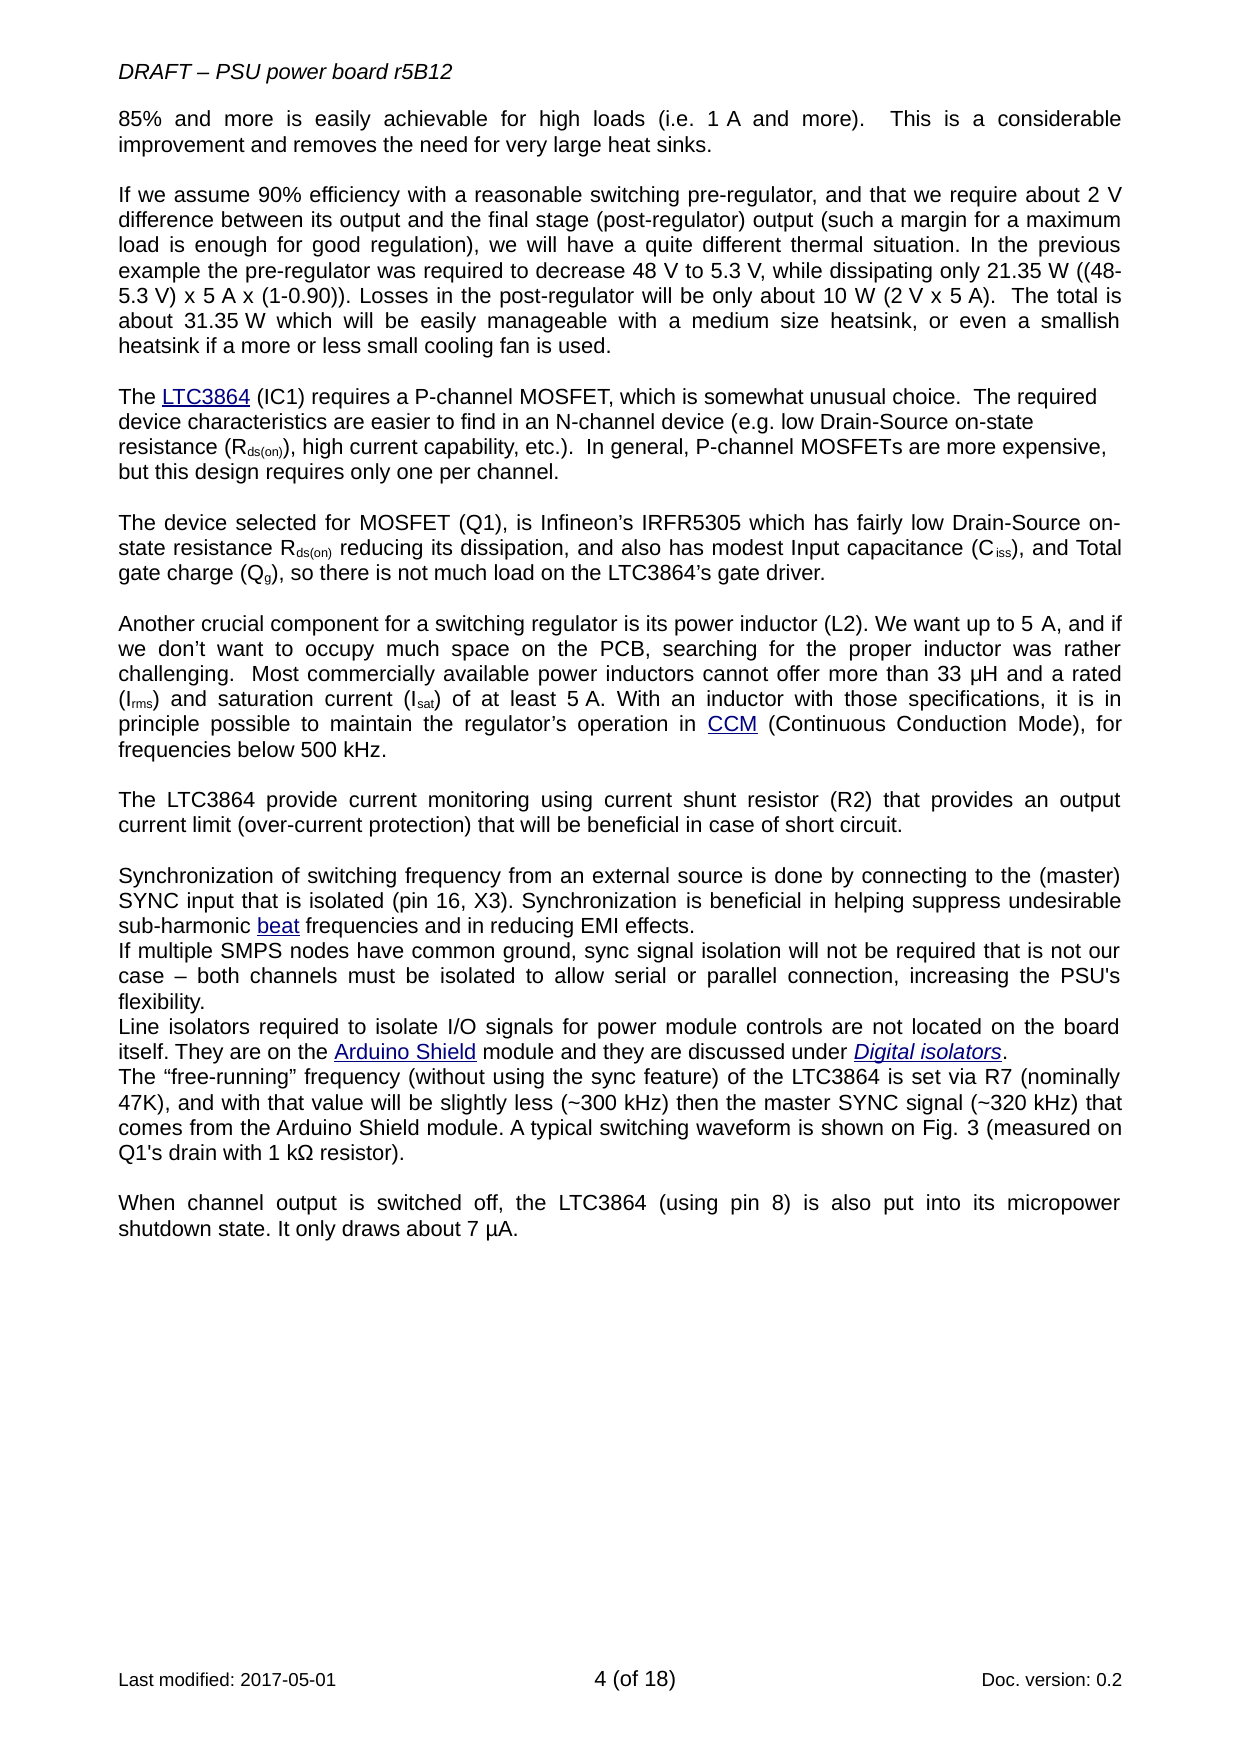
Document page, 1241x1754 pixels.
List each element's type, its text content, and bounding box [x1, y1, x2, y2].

text 85% and more is easily achievable for high loads (i.e. 1 A and more). This is a considerable improvement and removes the need for very large heat sinks. [118, 106, 1122, 157]
text The LTC3864 (IC1) requires a P-channel MOSFET, which is somewhat unusual choice. The required device characteristics are easier to find in an N-channel device (e.g. low Drain-Source on-state resistance (Rds(on)), high current capability, etc.). In general, P-channel MOSFETs are more expensive, but this design requires only one per channel. [118, 383, 1122, 484]
text The “free-running” frequency (without using the sync feature) of the LTC3864 is set via R7 (nominally 47K), and with that value will be slightly less (~300 kHz) then the master SYNC signal (~320 kHz) that comes from the Arduino Shield module. A typical switching waveform is shown on Fig. 3 (measured on Q1's drain with 1 kΩ resistor). [118, 1064, 1122, 1165]
text If we assume 90% efficiency with a reasonable switching pre-regulator, and that we require about 2 V difference between its output and the final stage (post-regulator) output (such a margin for a maximum load is enough for good regulation), we will have a quite different thermal situation. In the previous example the pre-regulator was required to decrease 48 V to 5.3 V, while dissipating only 21.35 W ((48-5.3 V) x 5 A x (1-0.90)). Losses in the post-regulator will be only about 10 W (2 V x 5 A). The total is about 31.35 W which will be easily manageable with a medium size heatsink, or even a smallish heatsink if a more or less small cooling fan is used. [118, 182, 1122, 358]
text Another crucial component for a switching regulator is its power inductor (L2). We want up to 5 A, and if we don’t want to occupy much space on the PCB, searching for the proper inductor was rather challenging. Most commercially available power inductors cannot offer more than 33 μH and a rated (Irms) and saturation current (Isat) of at least 5 A. With an inductor with those specifications, it is in principle possible to maintain the regulator’s operation in CCM (Continuous Conduction Mode), for frequencies below 500 kHz. [118, 610, 1122, 762]
text When channel output is switched off, the LTC3864 (using pin 8) is also put into its micropower shutdown state. It only draws about 7 µA. [118, 1190, 1122, 1241]
text The device selected for MOSFET (Q1), is Infineon’s IRFR5305 which has fairly low Drain-Source on-state resistance Rds(on) reducing its dissipation, and also has modest Input capacitance (Ciss), and Total gate charge (Qg), so there is not much load on the LTC3864’s gate driver. [118, 509, 1122, 585]
text Synchronization of switching frequency from an external source is done by connecting to the (master) SYNC input that is isolated (pin 16, X3). Synchronization is beneficial in helping suppress undesirable sub-harmonic beat frequencies and in reducing EMI effects. [118, 862, 1122, 938]
text Line isolators required to isolate I/O signals for power module controls are not located on the board itself. They are on the Arduino Shield module and they are discussed under Digital isolators. [118, 1014, 1122, 1064]
text If multiple SMPS nodes have common ground, sync signal isolation will not be required that is not our case – both channels must be isolated to allow serial or parallel connection, increasing the PSU's flexibility. [118, 938, 1122, 1014]
text The LTC3864 provide current monitoring using current shunt resistor (R2) that provides an output current limit (over-current protection) that will be beneficial in case of short circuit. [118, 787, 1122, 837]
